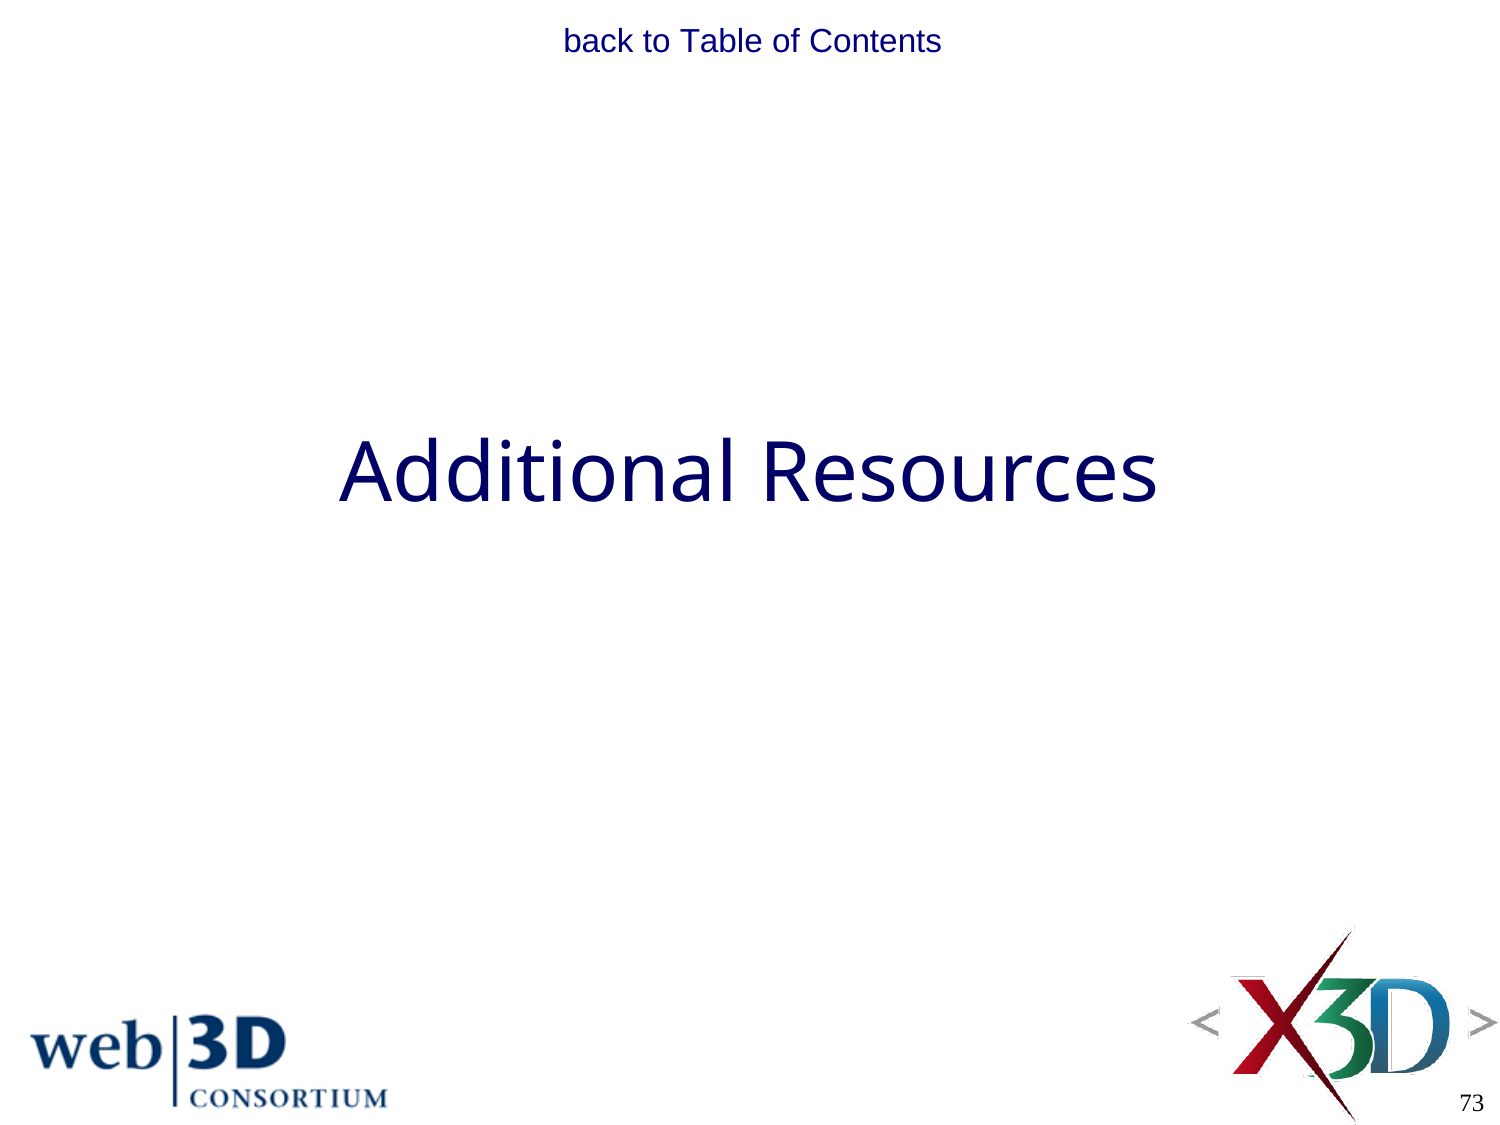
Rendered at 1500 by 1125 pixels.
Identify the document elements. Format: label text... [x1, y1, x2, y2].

picture [12, 998, 413, 1118]
title Additional Resources [112, 374, 1388, 563]
picture [1187, 926, 1500, 1125]
text_box back to Table of Contents [548, 14, 958, 68]
